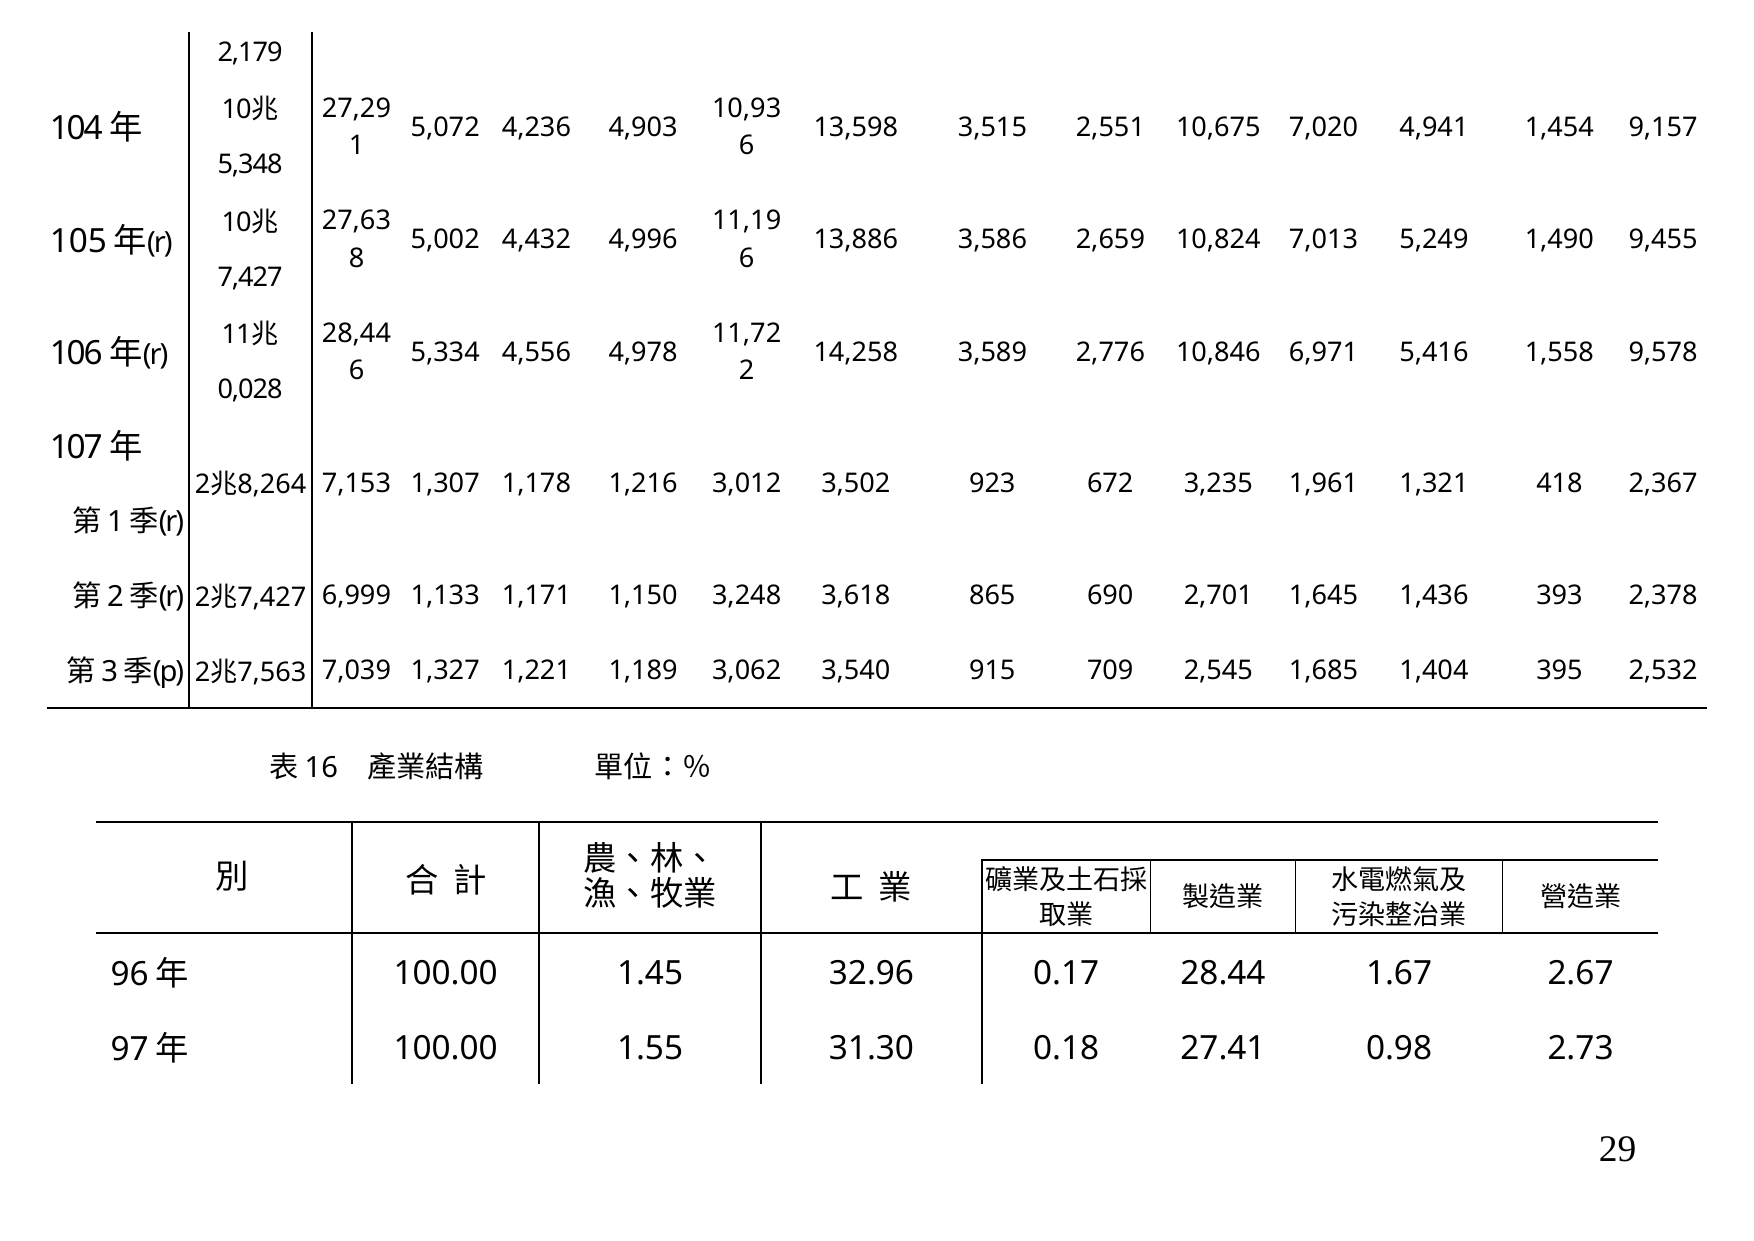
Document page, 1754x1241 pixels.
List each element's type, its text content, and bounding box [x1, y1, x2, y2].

table_cell 10,824 [1157, 182, 1279, 294]
table_cell 10,846 [1157, 294, 1279, 407]
table_cell 1,171 [489, 557, 583, 632]
table_cell 4,978 [583, 294, 703, 407]
table_cell 9,455 [1618, 182, 1707, 294]
table_cell 27,638 [313, 182, 401, 294]
table_cell 11,196 [703, 182, 790, 294]
table_cell 10兆5,348 [190, 69, 311, 182]
table_cell 3,248 [703, 557, 790, 632]
subtitle 表16 產業結構 單位：％ [118, 727, 1636, 802]
table_cell 3,618 [790, 557, 921, 632]
table_cell 1,216 [583, 407, 703, 557]
table_cell 0.98 [1295, 1009, 1502, 1084]
table_cell 1,404 [1368, 632, 1500, 707]
table_cell 7,153 [313, 407, 401, 557]
table_cell 2,367 [1618, 407, 1707, 557]
table_cell 7,013 [1279, 182, 1367, 294]
table_cell [401, 32, 489, 69]
table_cell 13,886 [790, 182, 921, 294]
table_cell 3,586 [921, 182, 1063, 294]
table_cell 4,903 [583, 69, 703, 182]
table_cell 104年 [47, 69, 188, 182]
table_cell 1,189 [583, 632, 703, 707]
table_cell 865 [921, 557, 1063, 632]
table_cell 2兆7,563 [190, 632, 311, 707]
table_cell 96年 [96, 934, 351, 1009]
table_cell [313, 32, 401, 69]
table_cell 1,436 [1368, 557, 1500, 632]
table_cell 第2季(r) [47, 557, 188, 632]
table_cell 1,221 [489, 632, 583, 707]
table_cell 4,941 [1368, 69, 1500, 182]
table_cell 1,490 [1500, 182, 1618, 294]
table_cell 5,072 [401, 69, 489, 182]
table_cell 2.67 [1503, 934, 1658, 1009]
table_cell [583, 32, 703, 69]
table_cell 4,556 [489, 294, 583, 407]
table_cell 915 [921, 632, 1063, 707]
table_cell 107年 第1季(r) [47, 407, 188, 557]
table_cell 709 [1063, 632, 1157, 707]
table_cell 13,598 [790, 69, 921, 182]
table_cell 395 [1500, 632, 1618, 707]
table_cell 礦業及土石採取業 [983, 861, 1150, 932]
table_cell [790, 32, 921, 69]
table_cell [47, 32, 188, 69]
table_cell 10兆7,427 [190, 182, 311, 294]
table_cell 5,334 [401, 294, 489, 407]
table_cell 672 [1063, 407, 1157, 557]
table_cell 31.30 [762, 1009, 981, 1084]
table_cell 4,432 [489, 182, 583, 294]
table_cell 105年(r) [47, 182, 188, 294]
table_cell 2,776 [1063, 294, 1157, 407]
table_cell 1.55 [540, 1009, 760, 1084]
table_cell [921, 32, 1063, 69]
table_cell 營造業 [1503, 861, 1658, 932]
table_cell 1,454 [1500, 69, 1618, 182]
table_cell 5,002 [401, 182, 489, 294]
table_cell [1279, 32, 1367, 69]
table_cell 418 [1500, 407, 1618, 557]
table_cell 3,515 [921, 69, 1063, 182]
table_cell 2,701 [1157, 557, 1279, 632]
table_cell 水電燃氣及 污染整治業 [1296, 861, 1502, 932]
table_cell 100.00 [353, 934, 538, 1009]
table_cell [1618, 32, 1707, 69]
table_cell [1368, 32, 1500, 69]
table_cell 6,999 [313, 557, 401, 632]
table_header [982, 823, 1658, 859]
table_cell 97年 [96, 1009, 351, 1084]
table_header 合 計 [353, 823, 538, 932]
table_cell 1,178 [489, 407, 583, 557]
table_cell 1,558 [1500, 294, 1618, 407]
table_cell 2,659 [1063, 182, 1157, 294]
table_cell 3,540 [790, 632, 921, 707]
table_cell 1,645 [1279, 557, 1367, 632]
table_cell 4,236 [489, 69, 583, 182]
table_cell 0.17 [983, 934, 1150, 1009]
table_cell [1063, 32, 1157, 69]
table_cell 1.45 [540, 934, 760, 1009]
table_cell 1,685 [1279, 632, 1367, 707]
table_cell 1,307 [401, 407, 489, 557]
table_cell 3,012 [703, 407, 790, 557]
table_cell 6,971 [1279, 294, 1367, 407]
table_cell 100.00 [353, 1009, 538, 1084]
table_cell 11兆0,028 [190, 294, 311, 407]
table_header 農、林、 漁、牧業 [540, 823, 760, 932]
table_cell 28.44 [1150, 934, 1295, 1009]
table_cell 1,321 [1368, 407, 1500, 557]
table_cell 9,578 [1618, 294, 1707, 407]
table_cell 3,502 [790, 407, 921, 557]
table_header 別 [96, 823, 351, 932]
table_cell 923 [921, 407, 1063, 557]
table_cell 7,039 [313, 632, 401, 707]
table_cell 5,249 [1368, 182, 1500, 294]
table_cell 1.67 [1295, 934, 1502, 1009]
table_cell 第3季(p) [47, 632, 188, 707]
table_cell [1500, 32, 1618, 69]
table_cell 1,133 [401, 557, 489, 632]
table_cell 2兆8,264 [190, 407, 311, 557]
table_cell [703, 32, 790, 69]
table_cell 1,150 [583, 557, 703, 632]
table_cell 5,416 [1368, 294, 1500, 407]
table_cell 2,551 [1063, 69, 1157, 182]
table_cell 2,532 [1618, 632, 1707, 707]
table_cell 32.96 [762, 934, 981, 1009]
table_cell 4,996 [583, 182, 703, 294]
table_cell 10,936 [703, 69, 790, 182]
table_cell 9,157 [1618, 69, 1707, 182]
table_cell 2.73 [1503, 1009, 1658, 1084]
table_cell 3,589 [921, 294, 1063, 407]
table_cell 2兆7,427 [190, 557, 311, 632]
table_cell 2,545 [1157, 632, 1279, 707]
table_cell 690 [1063, 557, 1157, 632]
table_cell 1,961 [1279, 407, 1367, 557]
table_cell 27,291 [313, 69, 401, 182]
table_header 工 業 [762, 823, 982, 932]
table_cell [489, 32, 583, 69]
table_cell 7,020 [1279, 69, 1367, 182]
table_cell 10,675 [1157, 69, 1279, 182]
table_cell 2,378 [1618, 557, 1707, 632]
table_cell 1,327 [401, 632, 489, 707]
table_cell 製造業 [1151, 861, 1295, 932]
table_cell 0.18 [983, 1009, 1150, 1084]
table_cell 11,722 [703, 294, 790, 407]
table_cell 14,258 [790, 294, 921, 407]
table_cell 27.41 [1150, 1009, 1295, 1084]
table_cell 3,235 [1157, 407, 1279, 557]
table_cell 2,179 [190, 32, 311, 69]
table_cell [1157, 32, 1279, 69]
table_cell 393 [1500, 557, 1618, 632]
table_cell 28,446 [313, 294, 401, 407]
table_cell 106年(r) [47, 294, 188, 407]
table_cell 3,062 [703, 632, 790, 707]
